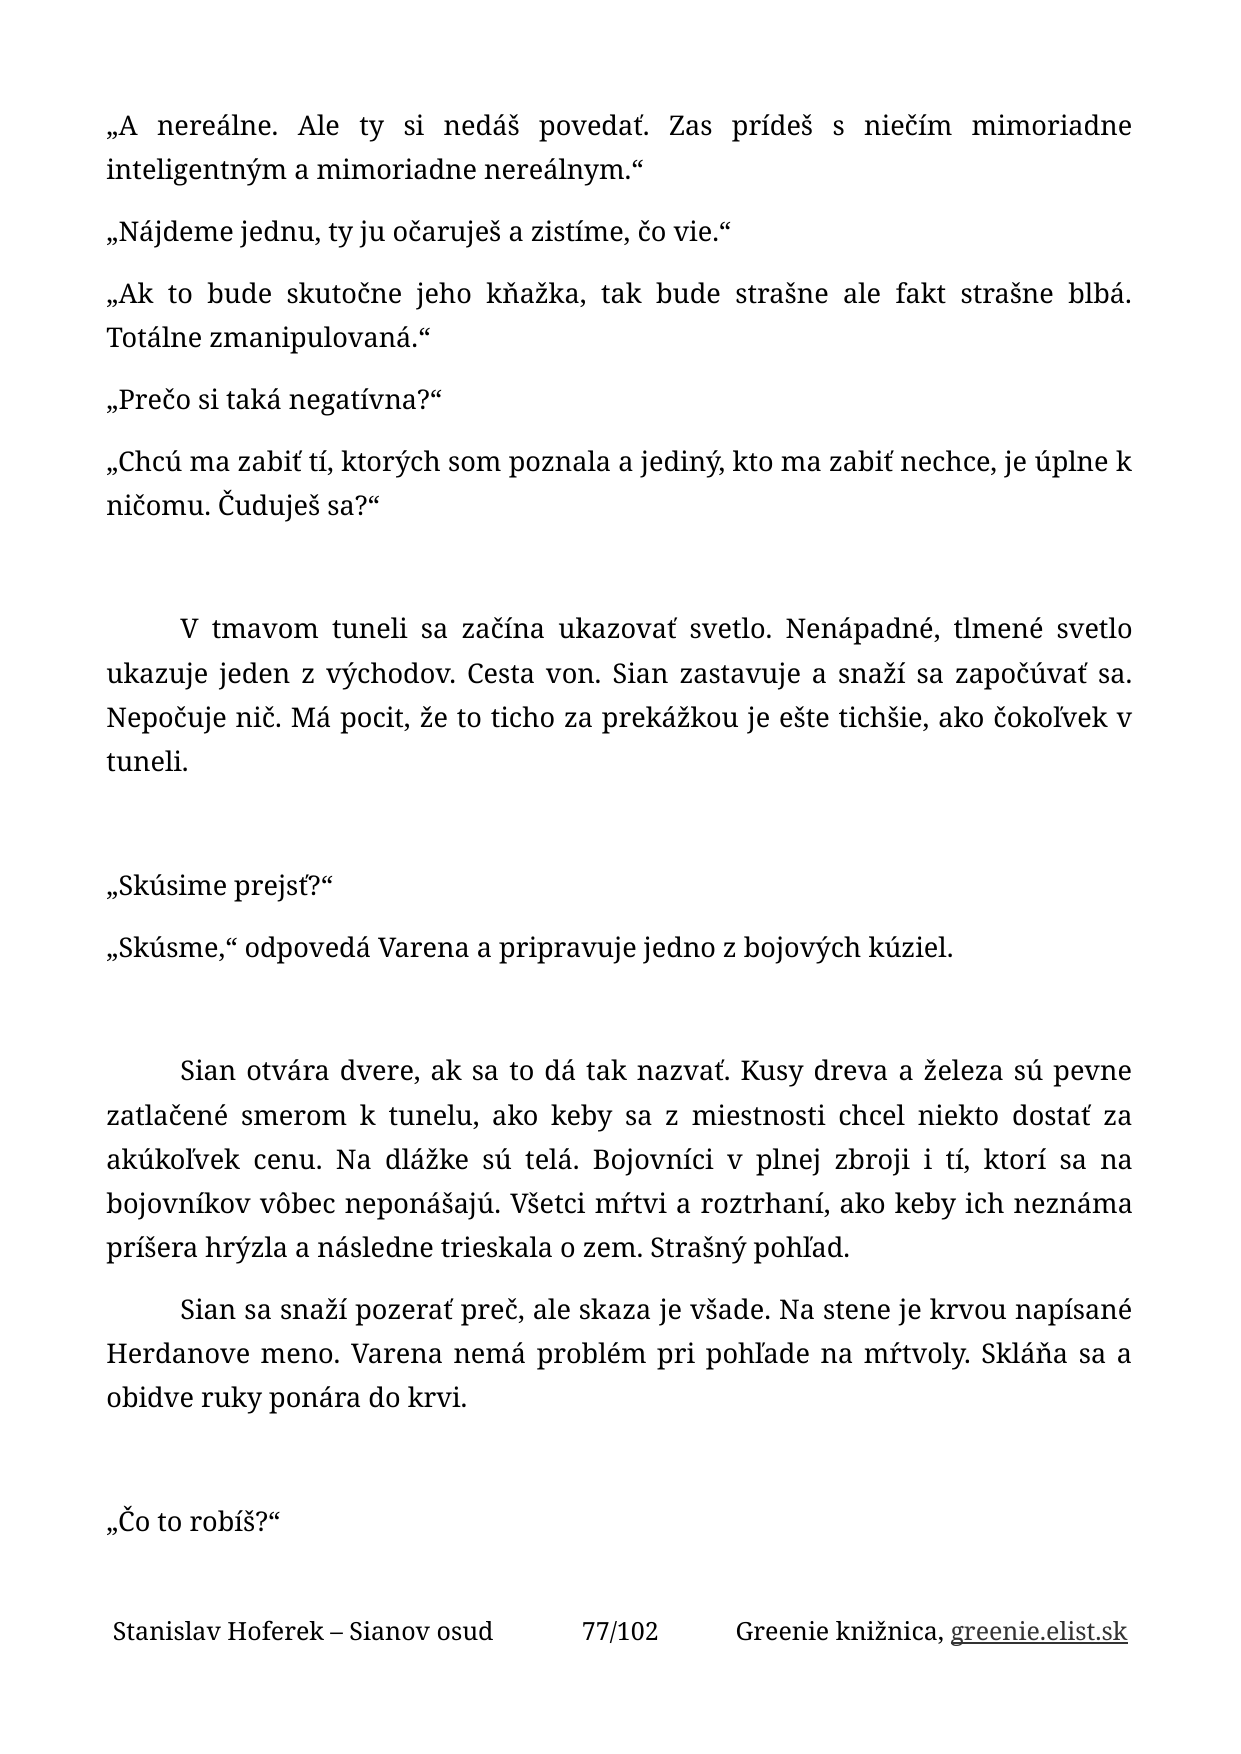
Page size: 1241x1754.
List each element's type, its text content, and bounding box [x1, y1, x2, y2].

text „Nájdeme jednu, ty ju očaruješ a zistíme, čo vie.“ [106, 212, 1134, 249]
text „Ak to bude skutočne jeho kňažka, tak bude strašne ale fakt strašne blbá. Totálne zmanipulovaná.“ [106, 274, 1134, 355]
text „Skúsme,“ odpovedá Varena a pripravuje jedno z bojových kúziel. [106, 928, 1134, 965]
text „A nereálne. Ale ty si nedáš povedať. Zas prídeš s niečím mimoriadne inteligentným a mimoriadne nereálnym.“ [106, 106, 1134, 187]
text „Skúsime prejsť?“ [106, 866, 1134, 903]
text V tmavom tuneli sa začína ukazovať svetlo. Nenápadné, tlmené svetlo ukazuje jeden z východov. Cesta von. Sian zastavuje a snaží sa započúvať sa. Nepočuje nič. Má pocit, že to ticho za prekážkou je ešte tichšie, ako čokoľvek v tuneli. [106, 610, 1134, 779]
text „Prečo si taká negatívna?“ [106, 380, 1134, 417]
text Sian sa snaží pozerať preč, ale skaza je všade. Na stene je krvou napísané Herdanove meno. Varena nemá problém pri pohľade na mŕtvoly. Skláňa sa a obidve ruky ponára do krvi. [106, 1290, 1134, 1416]
text Sian otvára dvere, ak sa to dá tak nazvať. Kusy dreva a železa sú pevne zatlačené smerom k tunelu, ako keby sa z miestnosti chcel niekto dostať za akúkoľvek cenu. Na dlážke sú telá. Bojovníci v plnej zbroji i tí, ktorí sa na bojovníkov vôbec neponášajú. Všetci mŕtvi a roztrhaní, ako keby ich neznáma príšera hrýzla a následne trieskala o zem. Strašný pohľad. [106, 1052, 1134, 1265]
text „Chcú ma zabiť tí, ktorých som poznala a jediný, kto ma zabiť nechce, je úplne k ničomu. Čuduješ sa?“ [106, 442, 1134, 523]
text „Čo to robíš?“ [106, 1502, 1134, 1539]
